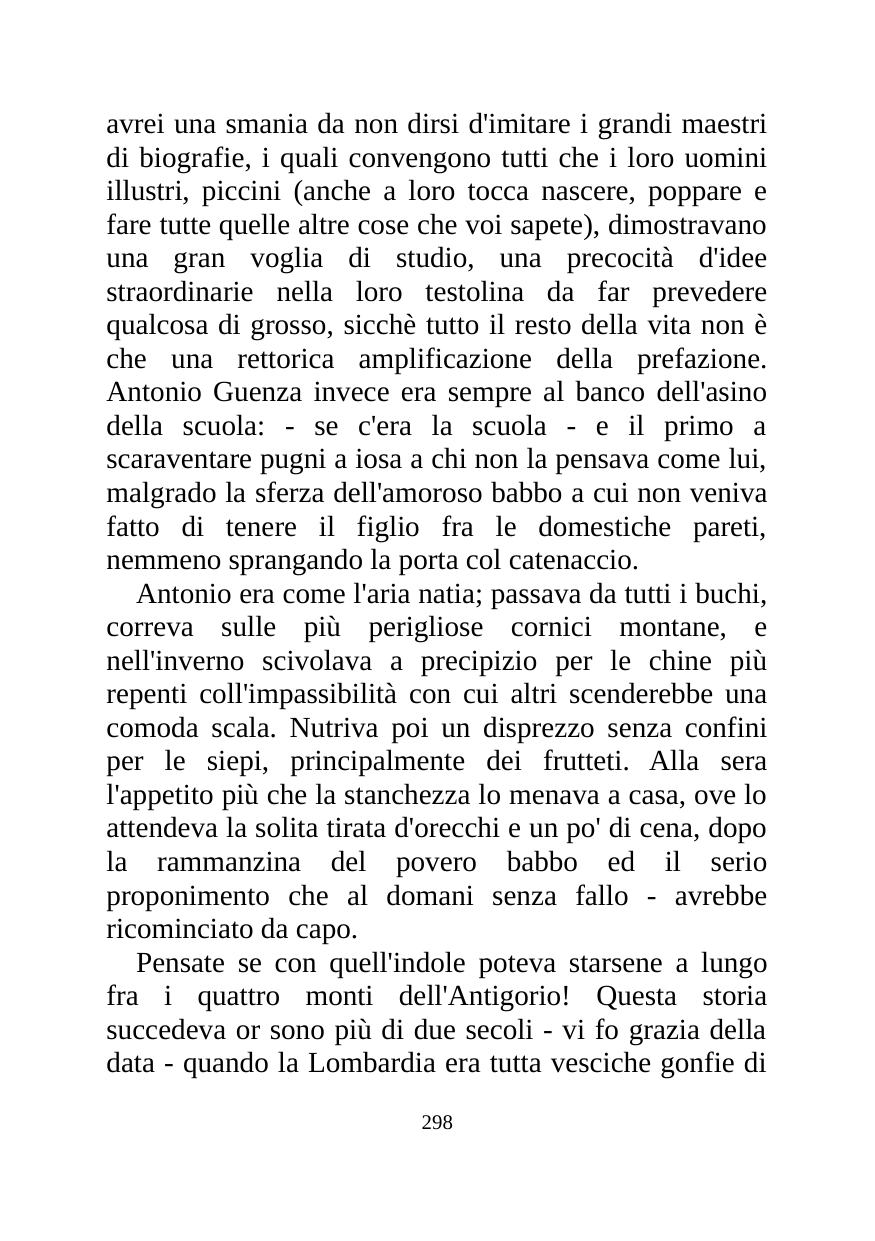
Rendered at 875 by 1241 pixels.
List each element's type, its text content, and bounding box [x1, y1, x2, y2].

text avrei una smania da non dirsi d'imitare i grandi maestri di biografie, i quali convengono tutti che i loro uomini illustri, piccini (anche a loro tocca nascere, poppare e fare tutte quelle altre cose che voi sapete), dimostravano una gran voglia di studio, una precocità d'idee straordinarie nella loro testolina da far prevedere qualcosa di grosso, sicchè tutto il resto della vita non è che una rettorica amplificazione della prefazione. Antonio Guenza invece era sempre al banco dell'asino della scuola: - se c'era la scuola - e il primo a scaraventare pugni a iosa a chi non la pensava come lui, malgrado la sferza dell'amoroso babbo a cui non veniva fatto di tenere il figlio fra le domestiche pareti, nemmeno sprangando la porta col catenaccio. [106, 106, 768, 576]
text Pensate se con quell'indole poteva starsene a lungo fra i quattro monti dell'Antigorio! Questa storia succedeva or sono più di due secoli - vi fo grazia della data - quando la Lombardia era tutta vesciche gonfie di [106, 945, 768, 1079]
text Antonio era come l'aria natia; passava da tutti i buchi, correva sulle più perigliose cornici montane, e nell'inverno scivolava a precipizio per le chine più repenti coll'impassibilità con cui altri scenderebbe una comoda scala. Nutriva poi un disprezzo senza confini per le siepi, principalmente dei frutteti. Alla sera l'appetito più che la stanchezza lo menava a casa, ove lo attendeva la solita tirata d'orecchi e un po' di cena, dopo la rammanzina del povero babbo ed il serio proponimento che al domani senza fallo - avrebbe ricominciato da capo. [106, 576, 768, 945]
